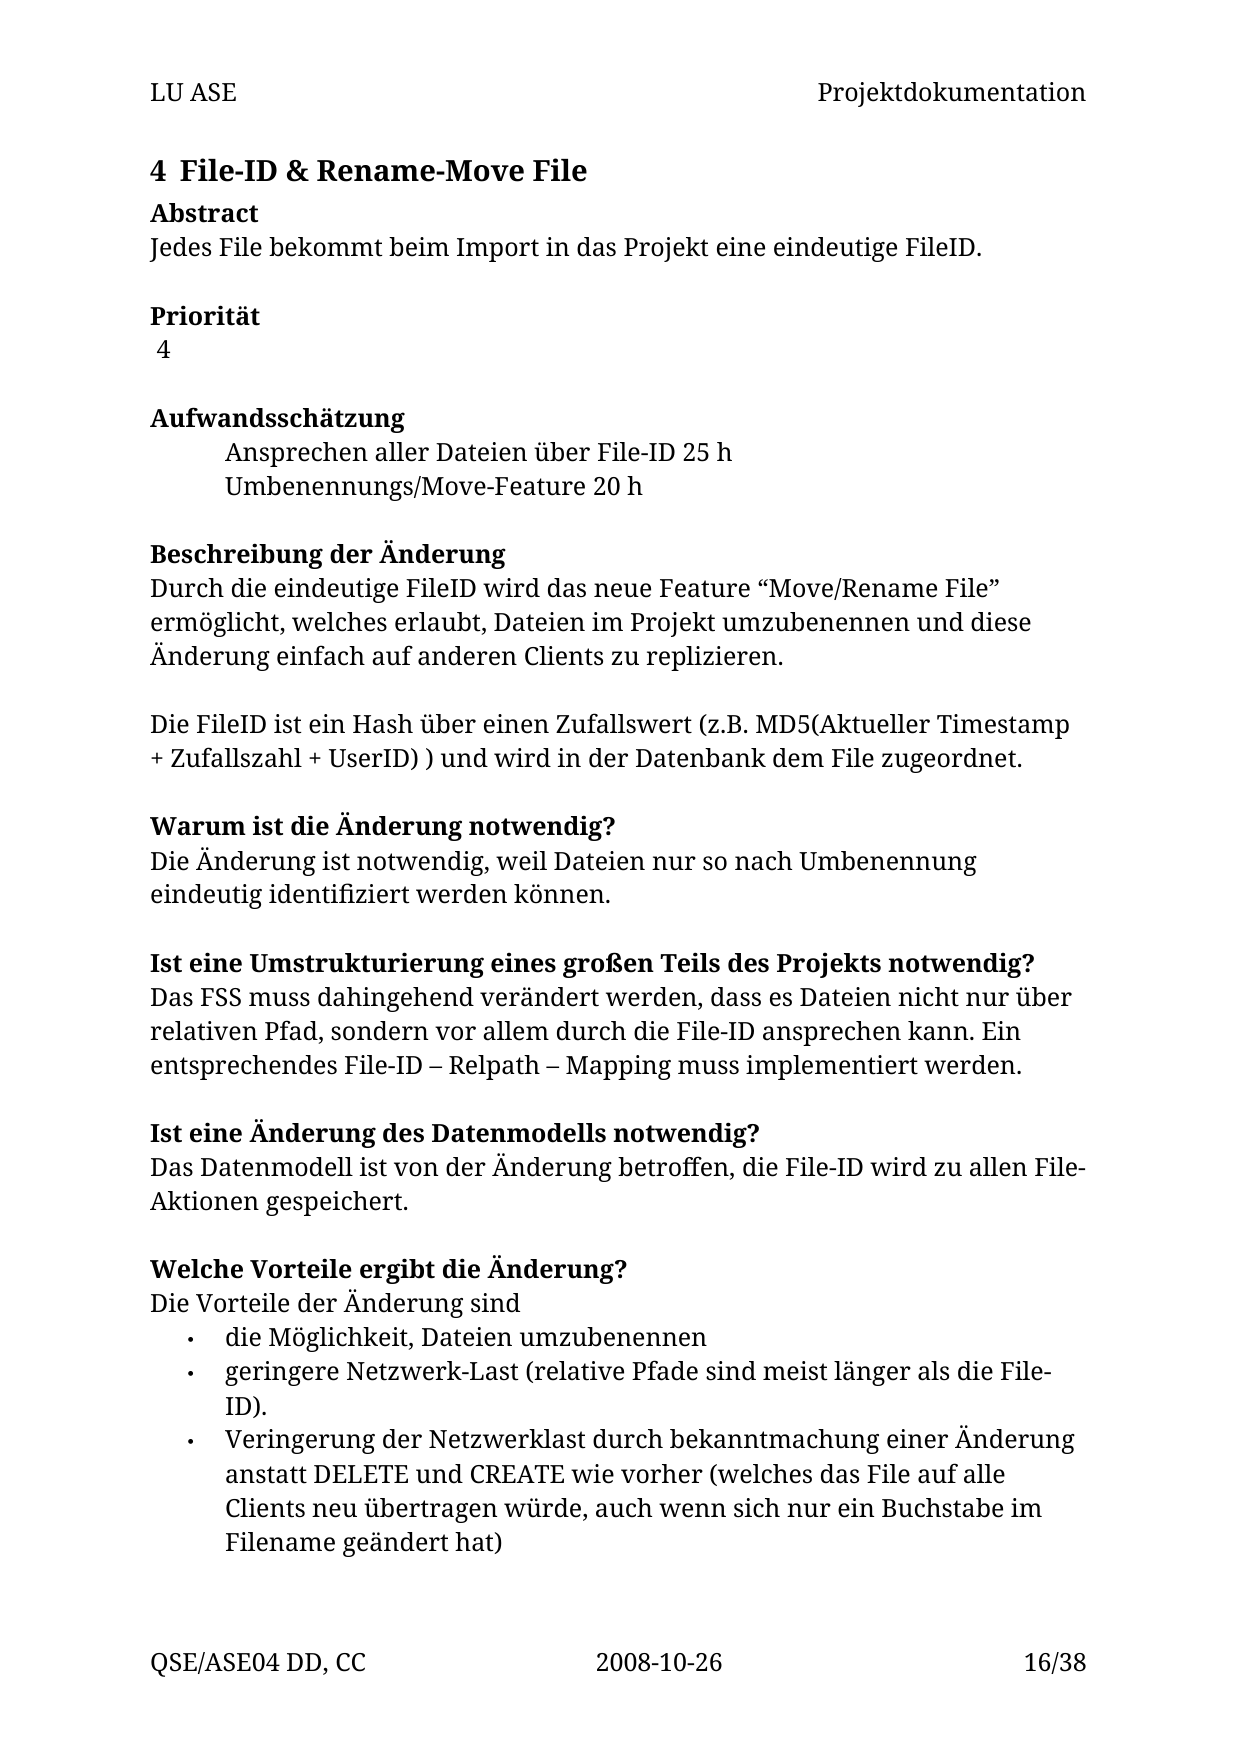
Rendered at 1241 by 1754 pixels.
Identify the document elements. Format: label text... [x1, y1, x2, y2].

text Welche Vorteile ergibt die Änderung? [150, 1252, 1090, 1286]
text Die Vorteile der Änderung sind [150, 1286, 1090, 1320]
list geringere Netzwerk-Last (relative Pfade sind meist länger als die File-ID). [187, 1354, 1090, 1422]
text Durch die eindeutige FileID wird das neue Feature “Move/Rename File” ermöglicht, welches erlaubt, Dateien im Projekt umzubenennen und diese Änderung einfach auf anderen Clients zu replizieren. [150, 571, 1090, 673]
subtitle File-ID & Rename-Move File [150, 150, 1090, 190]
text 4 [150, 332, 1090, 366]
text Das FSS muss dahingehend verändert werden, dass es Dateien nicht nur über relativen Pfad, sondern vor allem durch die File-ID ansprechen kann. Ein entsprechendes File-ID – Relpath – Mapping muss implementiert werden. [150, 979, 1090, 1082]
list Veringerung der Netzwerklast durch bekanntmachung einer Änderung anstatt DELETE und CREATE wie vorher (welches das File auf alle Clients neu übertragen würde, auch wenn sich nur ein Buchstabe im Filename geändert hat) [187, 1422, 1090, 1558]
text Das Datenmodell ist von der Änderung betroffen, die File-ID wird zu allen File-Aktionen gespeichert. [150, 1150, 1090, 1218]
text Jedes File bekommt beim Import in das Projekt eine eindeutige FileID. [150, 230, 1090, 264]
text Warum ist die Änderung notwendig? [150, 809, 1090, 843]
text Beschreibung der Änderung [150, 537, 1090, 571]
text Priorität [150, 298, 1090, 332]
text Ist eine Änderung des Datenmodells notwendig? [150, 1116, 1090, 1150]
text Die Änderung ist notwendig, weil Dateien nur so nach Umbenennung eindeutig identifiziert werden können. [150, 843, 1090, 911]
text Ist eine Umstrukturierung eines großen Teils des Projekts notwendig? [150, 945, 1090, 979]
text Aufwandsschätzung [150, 366, 1090, 434]
text Abstract [150, 196, 1090, 230]
text Ansprechen aller Dateien über File-ID 25 h [150, 434, 1090, 468]
list die Möglichkeit, Dateien umzubenennen [187, 1320, 1090, 1354]
text Umbenennungs/Move-Feature 20 h [150, 468, 1090, 502]
text Die FileID ist ein Hash über einen Zufallswert (z.B. MD5(Aktueller Timestamp + Zufallszahl + UserID) ) und wird in der Datenbank dem File zugeordnet. [150, 707, 1090, 775]
